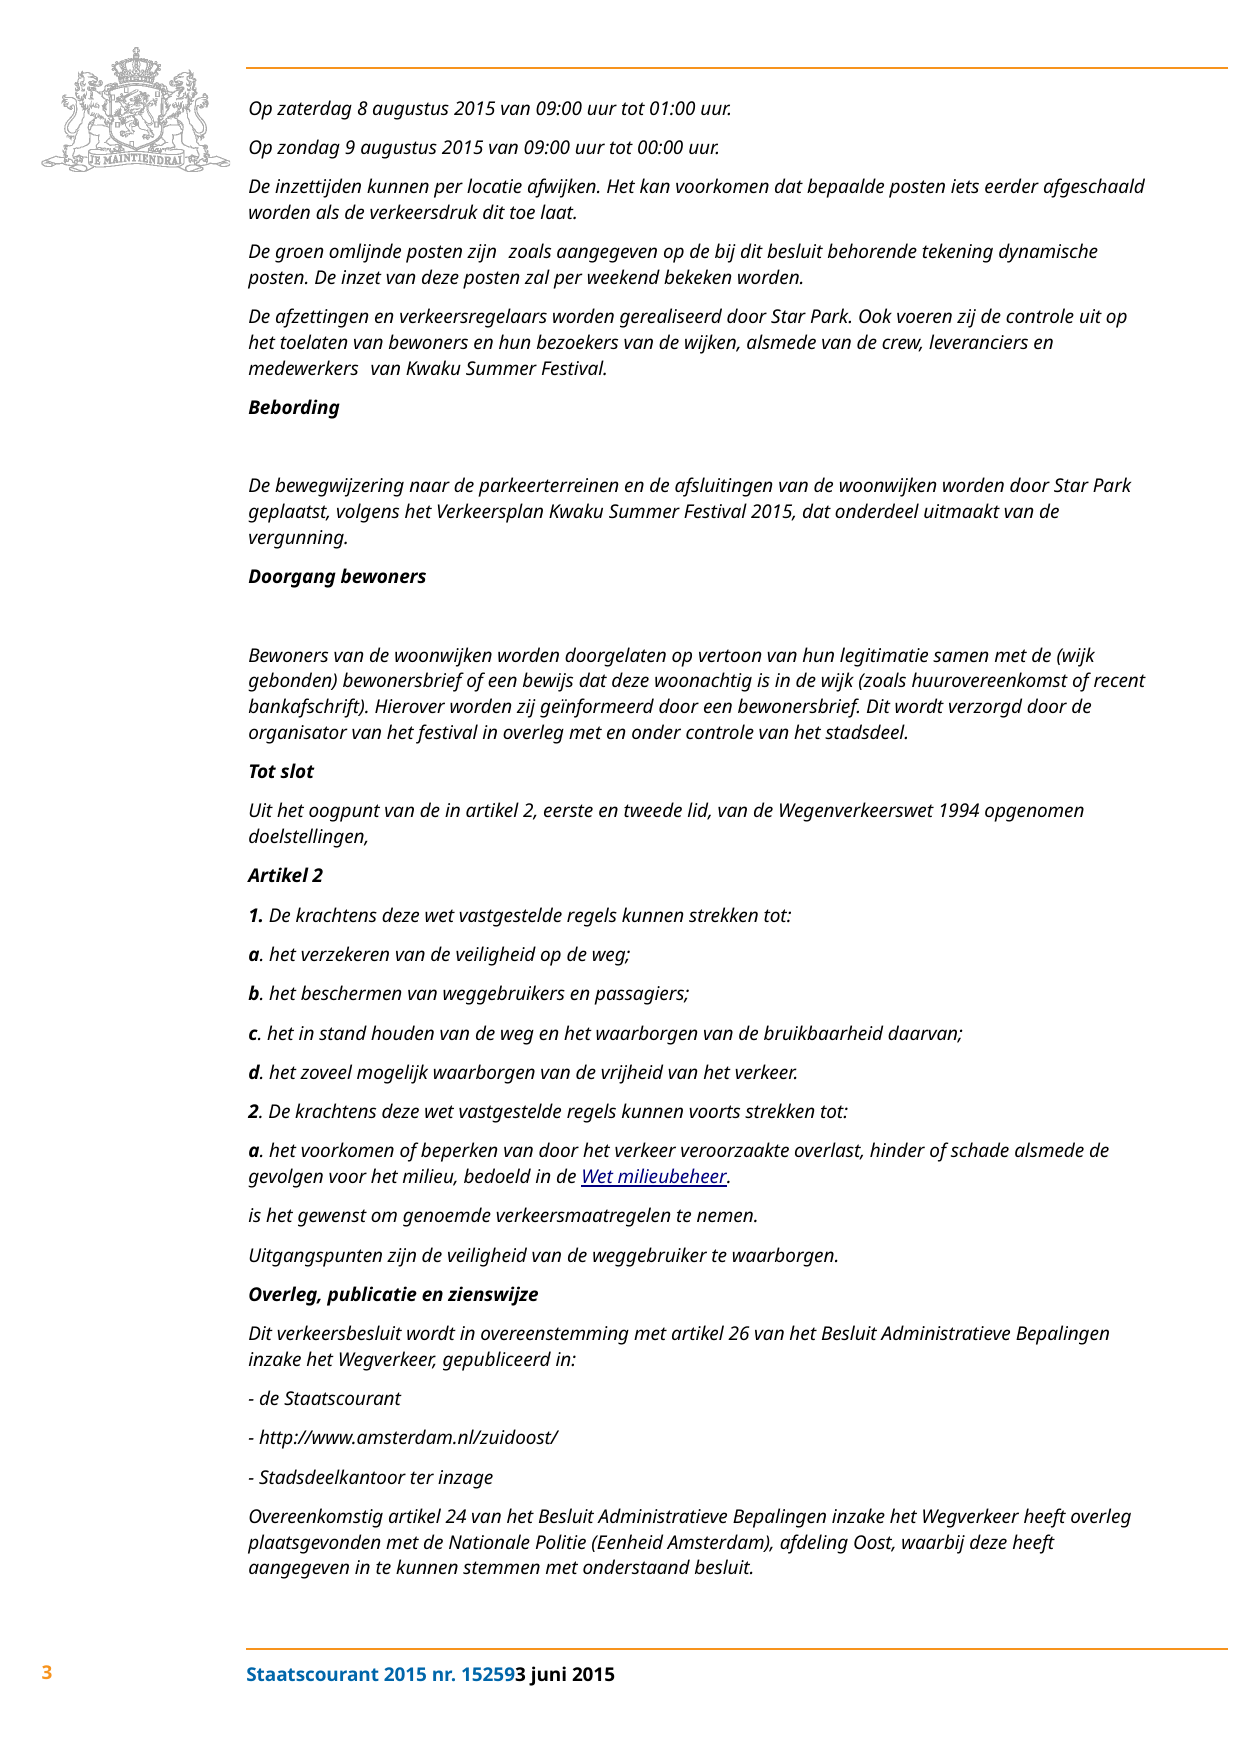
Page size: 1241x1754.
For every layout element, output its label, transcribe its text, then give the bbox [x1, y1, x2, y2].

text Bebording [248, 394, 1152, 420]
text De afzettingen en verkeersregelaars worden gerealiseerd door Star Park. Ook voeren zij de controle uit op het toelaten van bewoners en hun bezoekers van de wijken, alsmede van de crew, leveranciers en medewerkers van Kwaku Summer Festival. [248, 303, 1152, 381]
text b. het beschermen van weggebruikers en passagiers; [248, 980, 1152, 1006]
text De inzettijden kunnen per locatie afwijken. Het kan voorkomen dat bepaalde posten iets eerder afgeschaald worden als de verkeersdruk dit toe laat. [248, 173, 1152, 225]
text Tot slot [248, 758, 1152, 784]
text Uit het oogpunt van de in artikel 2, eerste en tweede lid, van de Wegenverkeerswet 1994 opgenomen doelstellingen, [248, 798, 1152, 849]
text Doorgang bewoners [248, 563, 1152, 589]
text Dit verkeersbesluit wordt in overeenstemming met artikel 26 van het Besluit Administratieve Bepalingen inzake het Wegverkeer, gepubliceerd in: [248, 1320, 1152, 1372]
text 2. De krachtens deze wet vastgestelde regels kunnen voorts strekken tot: [248, 1098, 1152, 1124]
picture [41, 47, 231, 172]
text is het gewenst om genoemde verkeersmaatregelen te nemen. [248, 1202, 1152, 1228]
text - de Staatscourant [248, 1385, 1152, 1411]
text De groen omlijnde posten zijn zoals aangegeven op de bij dit besluit behorende tekening dynamische posten. De inzet van deze posten zal per weekend bekeken worden. [248, 238, 1152, 290]
text 1. De krachtens deze wet vastgestelde regels kunnen strekken tot: [248, 902, 1152, 928]
text c. het in stand houden van de weg en het waarborgen van de bruikbaarheid daarvan; [248, 1020, 1152, 1045]
text Bewoners van de woonwijken worden doorgelaten op vertoon van hun legitimatie samen met de (wijk gebonden) bewonersbrief of een bewijs dat deze woonachtig is in de wijk (zoals huurovereenkomst of recent bankafschrift). Hierover worden zij geïnformeerd door een bewonersbrief. Dit wordt verzorgd door de organisator van het festival in overleg met en onder controle van het stadsdeel. [248, 642, 1152, 745]
text Overleg, publicatie en zienswijze [248, 1281, 1152, 1307]
text Op zondag 9 augustus 2015 van 09:00 uur tot 00:00 uur. [248, 134, 1152, 160]
text De bewegwijzering naar de parkeerterreinen en de afsluitingen van de woonwijken worden door Star Park geplaatst, volgens het Verkeersplan Kwaku Summer Festival 2015, dat onderdeel uitmaakt van de vergunning. [248, 473, 1152, 550]
text - http://www.amsterdam.nl/zuidoost/ [248, 1424, 1152, 1450]
text Artikel 2 [248, 863, 1152, 888]
text - Stadsdeelkantoor ter inzage [248, 1464, 1152, 1489]
text Overeenkomstig artikel 24 van het Besluit Administratieve Bepalingen inzake het Wegverkeer heeft overleg plaatsgevonden met de Nationale Politie (Eenheid Amster­dam), afdeling Oost, waarbij deze heeft aangegeven in te kunnen stemmen met onder­staand besluit. [248, 1503, 1152, 1580]
text d. het zoveel mogelijk waarborgen van de vrijheid van het verkeer. [248, 1059, 1152, 1085]
text a. het voorkomen of beperken van door het verkeer veroorzaakte overlast, hinder of schade alsmede de gevolgen voor het milieu, bedoeld in de Wet milieubeheer. [248, 1137, 1152, 1189]
text Op zaterdag 8 augustus 2015 van 09:00 uur tot 01:00 uur. [248, 95, 1152, 121]
text a. het verzekeren van de veiligheid op de weg; [248, 941, 1152, 967]
text Uitgangspunten zijn de veiligheid van de weggebruiker te waarborgen. [248, 1242, 1152, 1267]
